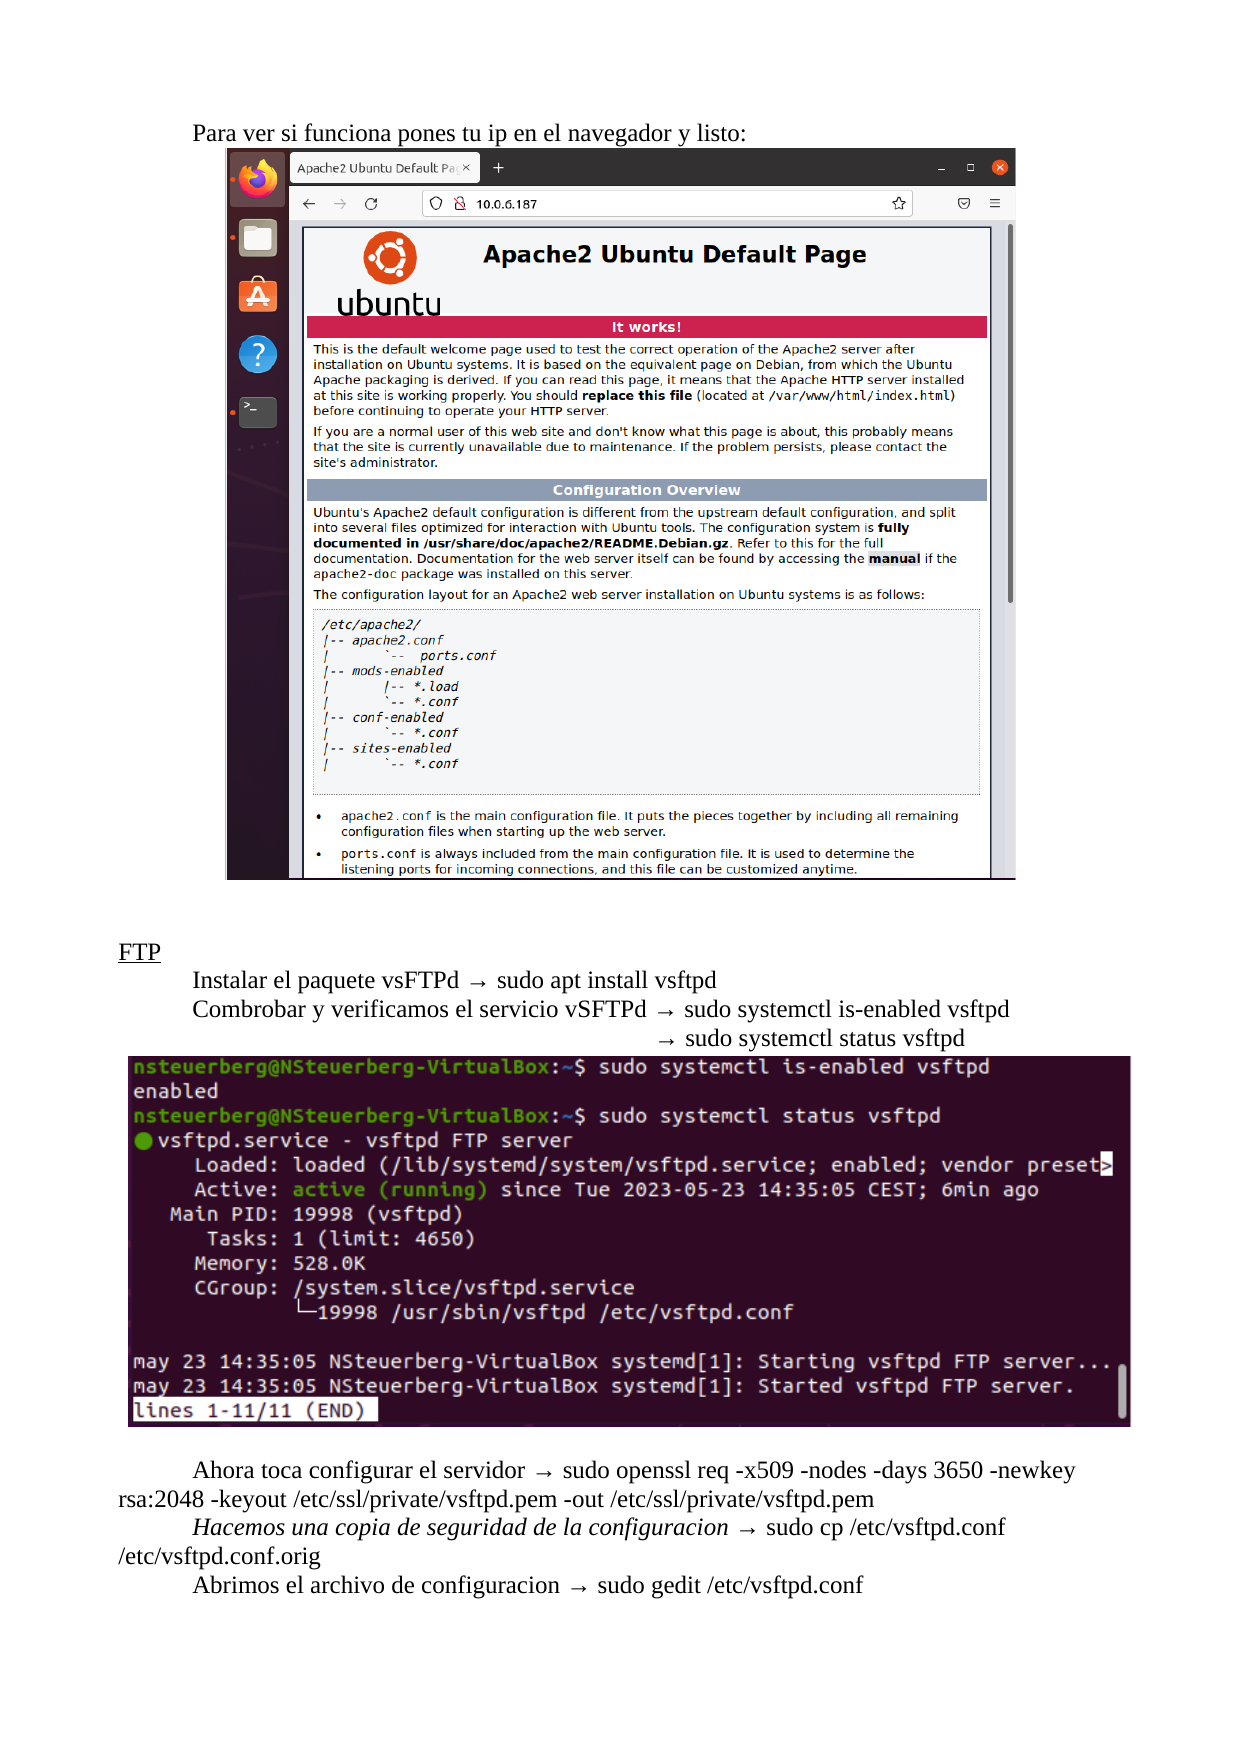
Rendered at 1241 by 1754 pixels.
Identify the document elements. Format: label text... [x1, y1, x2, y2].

text → sudo systemctl status vsftpd [118, 1023, 1122, 1052]
text Combrobar y verificamos el servicio vSFTPd → sudo systemctl is-enabled vsftpd [118, 994, 1122, 1023]
text Abrimos el archivo de configuracion → sudo gedit /etc/vsftpd.conf [118, 1570, 1122, 1599]
text Instalar el paquete vsFTPd → sudo apt install vsftpd [118, 965, 1122, 994]
text FTP [118, 937, 1122, 965]
text Hacemos una copia de seguridad de la configuracion → sudo cp /etc/vsftpd.conf /etc/vsftpd.conf.orig [118, 1512, 1122, 1570]
picture [224, 148, 1016, 880]
picture [128, 1056, 1132, 1427]
text Para ver si funciona pones tu ip en el navegador y listo: [118, 118, 1122, 147]
text Ahora toca configurar el servidor → sudo openssl req -x509 -nodes -days 3650 -newkey rsa:2048 -keyout /etc/ssl/private/vsftpd.pem -out /etc/ssl/private/vsftpd.pem [118, 1455, 1122, 1512]
